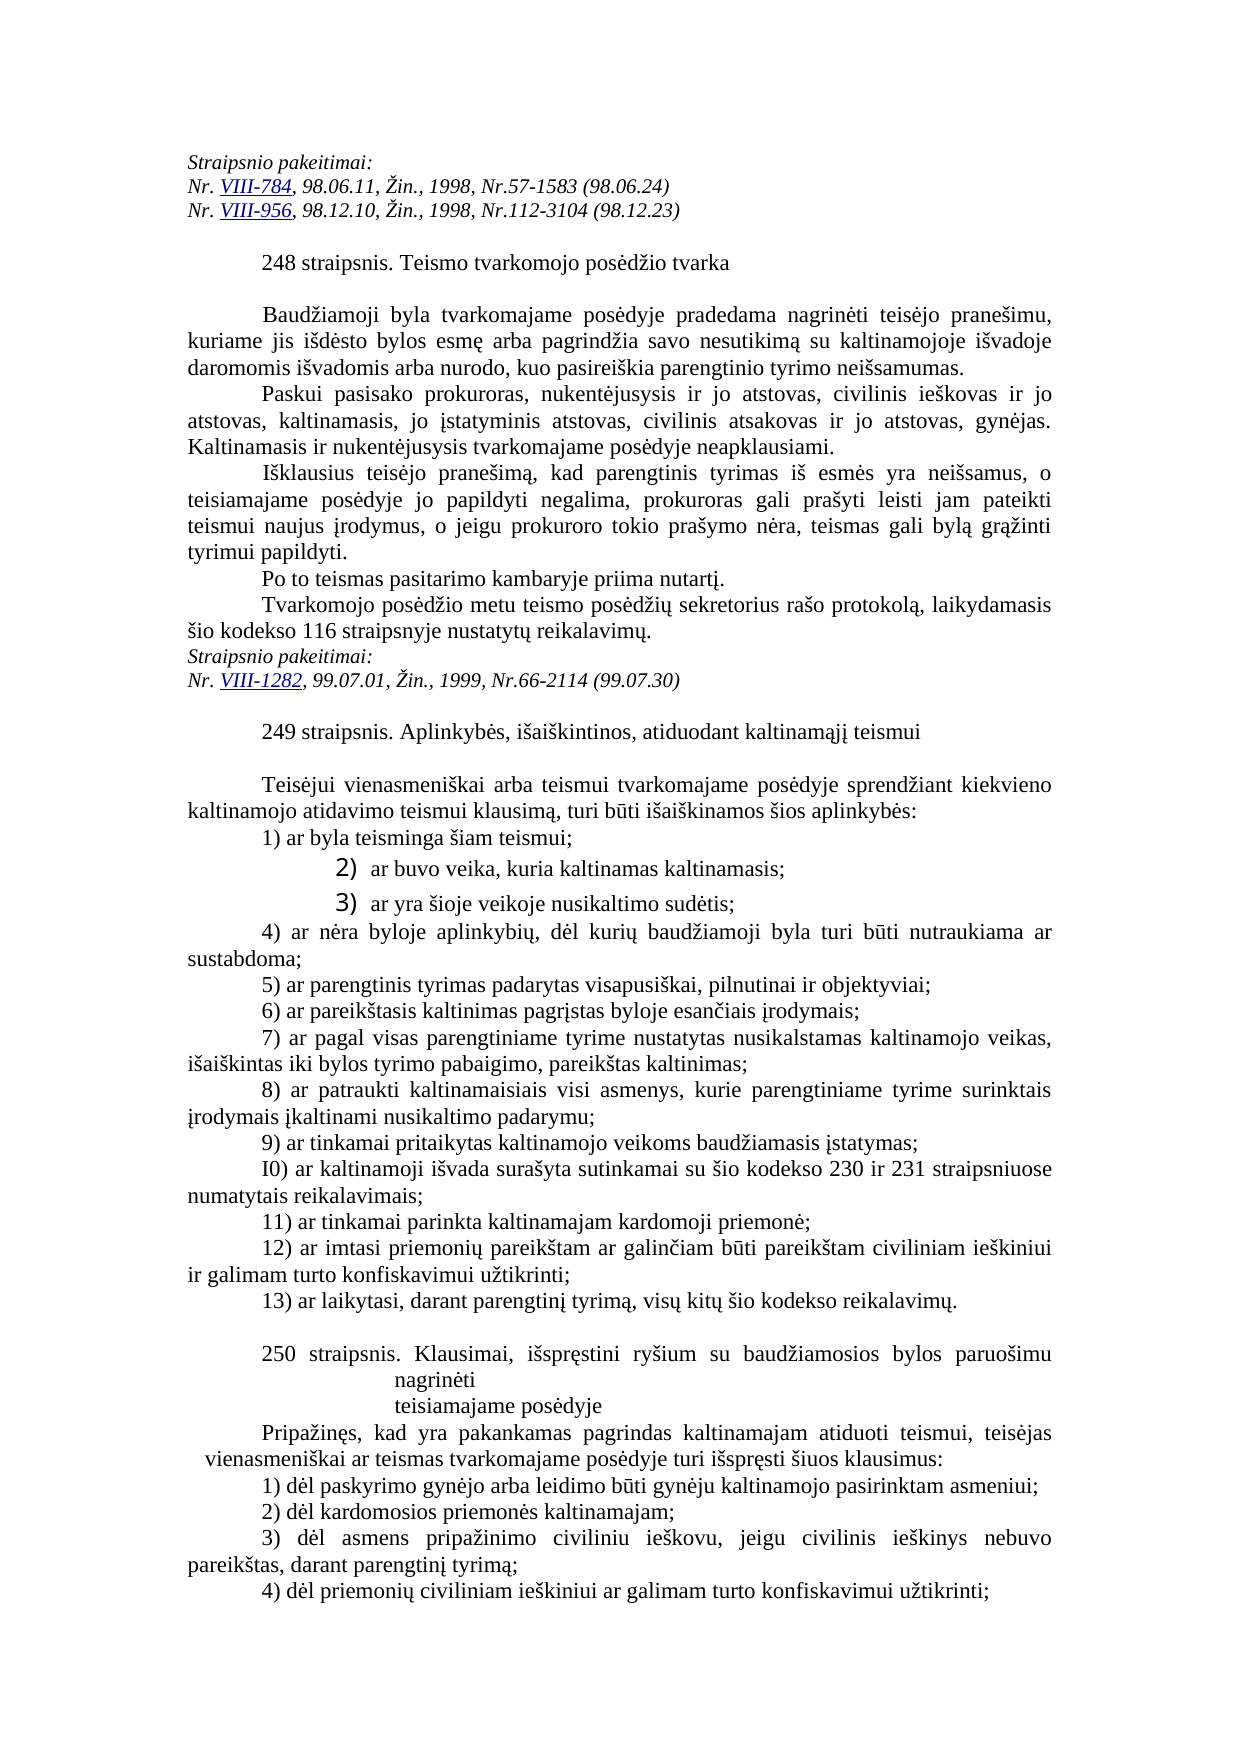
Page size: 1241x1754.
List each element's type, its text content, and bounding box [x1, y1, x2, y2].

text Nr. VIII-784, 98.06.11, Žin., 1998, Nr.57-1583 (98.06.24) [187, 174, 1053, 198]
text 8) ar patraukti kaltinamaisiais visi asmenys, kurie parengtiniame tyrime surinktais įrodymais įkaltinami nusikaltimo padarymu; [187, 1076, 1053, 1129]
text 249 straipsnis. Aplinkybės, išaiškintinos, atiduodant kaltinamąjį teismui [187, 718, 1053, 745]
text 1) dėl paskyrimo gynėjo arba leidimo būti gynėju kaltinamojo pasirinktam asmeniui; [207, 1472, 1053, 1498]
list ar yra šioje veikoje nusikaltimo sudėtis; [261, 884, 1053, 918]
text teisiamajame posėdyje [394, 1393, 1053, 1419]
text 11) ar tinkamai parinkta kaltinamajam kardomoji priemonė; [187, 1208, 1053, 1234]
text Paskui pasisako prokuroras, nukentėjusysis ir jo atstovas, civilinis ieškovas ir jo atstovas, kaltinamasis, jo įstatyminis atstovas, civilinis atsakovas ir jo atstovas, gynėjas. Kaltinamasis ir nukentėjusysis tvarkomajame posėdyje neapklausiami. [187, 380, 1053, 459]
text 4) ar nėra byloje aplinkybių, dėl kurių baudžiamoji byla turi būti nutraukiama ar sustabdoma; [187, 918, 1053, 971]
text 250 straipsnis. Klausimai, išspręstini ryšium su baudžiamosios bylos paruošimu nagrinėti [261, 1340, 1053, 1393]
text Tvarkomojo posėdžio metu teismo posėdžių sekretorius rašo protokolą, laikydamasis šio kodekso 116 straipsnyje nustatytų reikalavimų. [187, 591, 1053, 644]
text 3) dėl asmens pripažinimo civiliniu ieškovu, jeigu civilinis ieškinys nebuvo pareikštas, darant parengtinį tyrimą; [187, 1524, 1053, 1577]
text I0) ar kaltinamoji išvada surašyta sutinkamai su šio kodekso 230 ir 231 straipsniuose numatytais reikalavimais; [187, 1155, 1053, 1208]
text Nr. VIII-1282, 99.07.01, Žin., 1999, Nr.66-2114 (99.07.30) [187, 668, 1053, 692]
text 6) ar pareikštasis kaltinimas pagrįstas byloje esančiais įrodymais; [187, 997, 1053, 1024]
text Straipsnio pakeitimai: [187, 644, 1053, 668]
text 4) dėl priemonių civiliniam ieškiniui ar galimam turto konfiskavimui užtikrinti; [187, 1577, 1053, 1603]
text 5) ar parengtinis tyrimas padarytas visapusiškai, pilnutinai ir objektyviai; [187, 971, 1053, 997]
text 12) ar imtasi priemonių pareikštam ar galinčiam būti pareikštam civiliniam ieškiniui ir galimam turto konfiskavimui užtikrinti; [187, 1234, 1053, 1287]
text Nr. VIII-956, 98.12.10, Žin., 1998, Nr.112-3104 (98.12.23) [187, 198, 1053, 222]
text 2) dėl kardomosios priemonės kaltinamajam; [220, 1498, 1053, 1524]
text 7) ar pagal visas parengtiniame tyrime nustatytas nusikalstamas kaltinamojo veikas, išaiškintas iki bylos tyrimo pabaigimo, pareikštas kaltinimas; [187, 1024, 1053, 1076]
text 9) ar tinkamai pritaikytas kaltinamojo veikoms baudžiamasis įstatymas; [187, 1129, 1053, 1155]
text 1) ar byla teisminga šiam teismui; [187, 824, 1053, 850]
text Po to teismas pasitarimo kambaryje priima nutartį. [187, 565, 1053, 591]
text 13) ar laikytasi, darant parengtinį tyrimą, visų kitų šio kodekso reikalavimų. [187, 1287, 1053, 1313]
text 248 straipsnis. Teismo tvarkomojo posėdžio tvarka [187, 248, 1053, 275]
text Baudžiamoji byla tvarkomajame posėdyje pradedama nagrinėti teisėjo pranešimu, kuriame jis išdėsto bylos esmę arba pagrindžia savo nesutikimą su kaltinamojoje išvadoje daromomis išvadomis arba nurodo, kuo pasireiškia parengtinio tyrimo neišsamumas. [187, 301, 1053, 380]
text Pripažinęs, kad yra pakankamas pagrindas kaltinamajam atiduoti teismui, teisėjas vienasmeniškai ar teismas tvarkomajame posėdyje turi išspręsti šiuos klausimus: [204, 1419, 1053, 1472]
text Straipsnio pakeitimai: [187, 150, 1053, 174]
text Išklausius teisėjo pranešimą, kad parengtinis tyrimas iš esmės yra neišsamus, o teisiamajame posėdyje jo papildyti negalima, prokuroras gali prašyti leisti jam pateikti teismui naujus įrodymus, o jeigu prokuroro tokio prašymo nėra, teismas gali bylą grąžinti tyrimui papildyti. [187, 459, 1053, 565]
list ar buvo veika, kuria kaltinamas kaltinamasis; [261, 850, 1053, 884]
text Teisėjui vienasmeniškai arba teismui tvarkomajame posėdyje sprendžiant kiekvieno kaltinamojo atidavimo teismui klausimą, turi būti išaiškinamos šios aplinkybės: [187, 771, 1053, 824]
